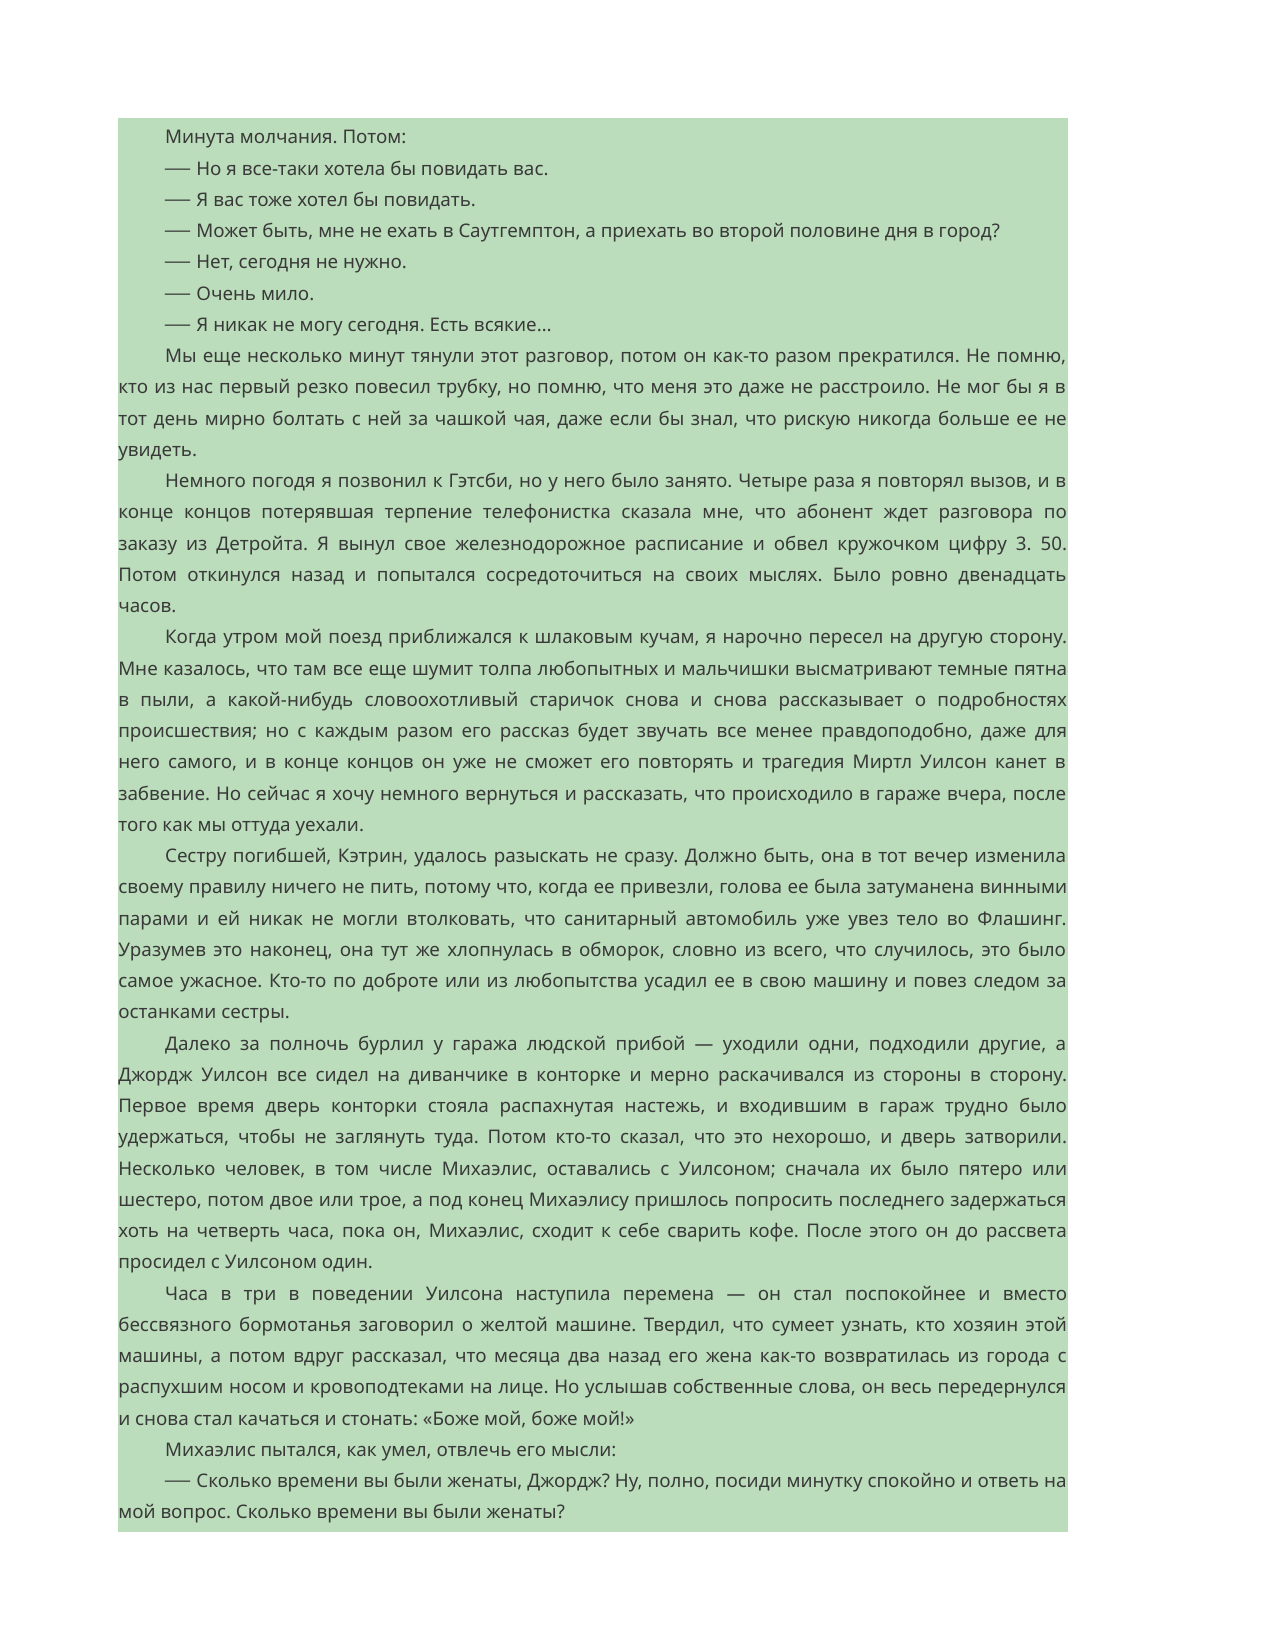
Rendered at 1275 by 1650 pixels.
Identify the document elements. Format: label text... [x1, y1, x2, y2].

text — Я вас тоже хотел бы повидать. [118, 181, 1068, 212]
text Минута молчания. Потом: [118, 118, 1068, 149]
text Немного погодя я позвонил к Гэтсби, но у него было занято. Четыре раза я повторял вызов, и в конце концов потерявшая терпение телефонистка сказала мне, что абонент ждет разговора по заказу из Детройта. Я вынул свое железнодорожное расписание и обвел кружочком цифру 3. 50. Потом откинулся назад и попытался сосредоточиться на своих мыслях. Было ровно двенадцать часов. [118, 462, 1068, 618]
text — Может быть, мне не ехать в Саутгемптон, а приехать во второй половине дня в город? [118, 212, 1068, 243]
text — Сколько времени вы были женаты, Джордж? Ну, полно, посиди минутку спокойно и ответь на мой вопрос. Сколько времени вы были женаты? [118, 1462, 1068, 1524]
text Часа в три в поведении Уилсона наступила перемена — он стал поспокойнее и вместо бессвязного бормотанья заговорил о желтой машине. Твердил, что сумеет узнать, кто хозяин этой машины, а потом вдруг рассказал, что месяца два назад его жена как-то возвратилась из города с распухшим носом и кровоподтеками на лице. Но услышав собственные слова, он весь передернулся и снова стал качаться и стонать: «Боже мой, боже мой!» [118, 1274, 1068, 1431]
text — Но я все-таки хотела бы повидать вас. [118, 149, 1068, 181]
text Когда утром мой поезд приближался к шлаковым кучам, я нарочно пересел на другую сторону. Мне казалось, что там все еще шумит толпа любопытных и мальчишки высматривают темные пятна в пыли, а какой-нибудь словоохотливый старичок снова и снова рассказывает о подробностях происшествия; но с каждым разом его рассказ будет звучать все менее правдоподобно, даже для него самого, и в конце концов он уже не сможет его повторять и трагедия Миртл Уилсон канет в забвение. Но сейчас я хочу немного вернуться и рассказать, что происходило в гараже вчера, после того как мы оттуда уехали. [118, 618, 1068, 837]
text Мы еще несколько минут тянули этот разговор, потом он как-то разом прекратился. Не помню, кто из нас первый резко повесил трубку, но помню, что меня это даже не расстроило. Не мог бы я в тот день мирно болтать с ней за чашкой чая, даже если бы знал, что рискую никогда больше ее не увидеть. [118, 337, 1068, 462]
text — Я никак не могу сегодня. Есть всякие… [118, 306, 1068, 337]
text Сестру погибшей, Кэтрин, удалось разыскать не сразу. Должно быть, она в тот вечер изменила своему правилу ничего не пить, потому что, когда ее привезли, голова ее была затуманена винными парами и ей никак не могли втолковать, что санитарный автомобиль уже увез тело во Флашинг. Уразумев это наконец, она тут же хлопнулась в обморок, словно из всего, что случилось, это было самое ужасное. Кто-то по доброте или из любопытства усадил ее в свою машину и повез следом за останками сестры. [118, 837, 1068, 1024]
text Далеко за полночь бурлил у гаража людской прибой — уходили одни, подходили другие, а Джордж Уилсон все сидел на диванчике в конторке и мерно раскачивался из стороны в сторону. Первое время дверь конторки стояла распахнутая настежь, и входившим в гараж трудно было удержаться, чтобы не заглянуть туда. Потом кто-то сказал, что это нехорошо, и дверь затворили. Несколько человек, в том числе Михаэлис, оставались с Уилсоном; сначала их было пятеро или шестеро, потом двое или трое, а под конец Михаэлису пришлось попросить последнего задержаться хоть на четверть часа, пока он, Михаэлис, сходит к себе сварить кофе. После этого он до рассвета просидел с Уилсоном один. [118, 1024, 1068, 1274]
text Михаэлис пытался, как умел, отвлечь его мысли: [118, 1431, 1068, 1462]
text — Очень мило. [118, 274, 1068, 306]
text — Нет, сегодня не нужно. [118, 243, 1068, 274]
